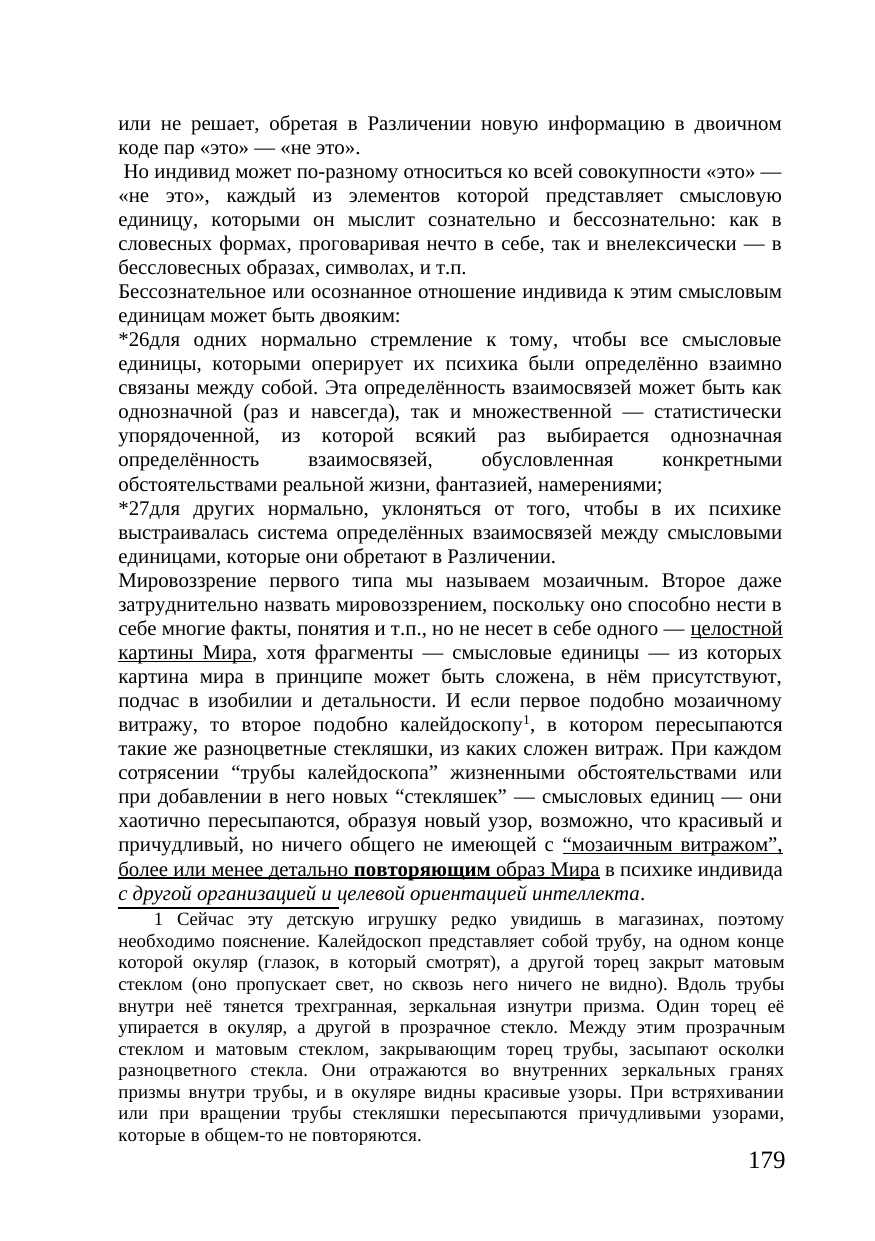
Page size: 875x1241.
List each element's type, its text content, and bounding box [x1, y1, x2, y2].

list для других нормально, уклоняться от того, чтобы в их психике выстраивалась система определённых взаимосвязей между смысловыми единицами, которые они обретают в Различении. [118, 496, 783, 568]
text Бессознательное или осознанное отношение индивида к этим смысловым единицам может быть двояким: [118, 279, 783, 327]
text Сейчас эту детскую игрушку редко увидишь в магазинах, поэтому необходимо пояснение. Калейдоскоп представляет собой трубу, на одном конце которой окуляр (глазок, в который смотрят), а другой торец закрыт матовым стеклом (оно пропускает свет, но сквозь него ничего не видно). Вдоль трубы внутри неё тянется трехгранная, зеркальная изнутри призма. Один торец её упирается в окуляр, а другой в прозрачное стекло. Между этим прозрачным стеклом и матовым стеклом, закрывающим торец трубы, засыпают осколки разноцветного стекла. Они отражаются во внутренних зеркальных гранях призмы внутри трубы, и в окуляре видны красивые узоры. При встряхивании или при вращении трубы стекляшки пересыпаются причудливыми узорами, которые в общем-то не повторяются. [118, 908, 786, 1145]
text Но индивид может по-разному относиться ко всей совокупности «это» — «не это», каждый из элементов которой представляет смысловую единицу, которыми он мыслит сознательно и бессознательно: как в словесных формах, проговаривая нечто в себе, так и внелексически — в бессловесных образах, символах, и т.п. [118, 159, 783, 279]
text Мировоззрение первого типа мы называем мозаичным. Второе даже затруднительно назвать мировоззрением, поскольку оно способно нести в себе многие факты, понятия и т.п., но не несет в себе одного — целостной картины Мира, хотя фрагменты — смысловые единицы — из которых картина мира в принципе может быть сложена, в нём присутствуют, подчас в изобилии и детальности. И если первое подобно мозаичному витражу, то второе подобно калейдоскопу, в котором пересыпаются такие же разноцветные стекляшки, из каких сложен витраж. При каждом сотрясении “трубы калейдоскопа” жизненными обстоятельствами или при добавлении в него новых “стекляшек” — смысловых единиц — они хаотично пересыпаются, образуя новый узор, возможно, что красивый и причудливый, но ничего общего не имеющей с “мозаичным витражом”, более или менее детально повторяющим образ Мира в психике индивида с другой организацией и целевой ориентацией интеллекта. [118, 568, 783, 904]
list для одних нормально стремление к тому, чтобы все смысловые единицы, которыми оперирует их психика были определённо взаимно связаны между собой. Эта определённость взаимосвязей может быть как однозначной (раз и навсегда), так и множественной — статистически упорядоченной, из которой всякий раз выбирается однозначная определённость взаимосвязей, обусловленная конкретными обстоятельствами реальной жизни, фантазией, намерениями; [118, 327, 783, 496]
text или не решает, обретая в Различении новую информацию в двоичном коде пар «это» — «не это». [118, 111, 783, 159]
